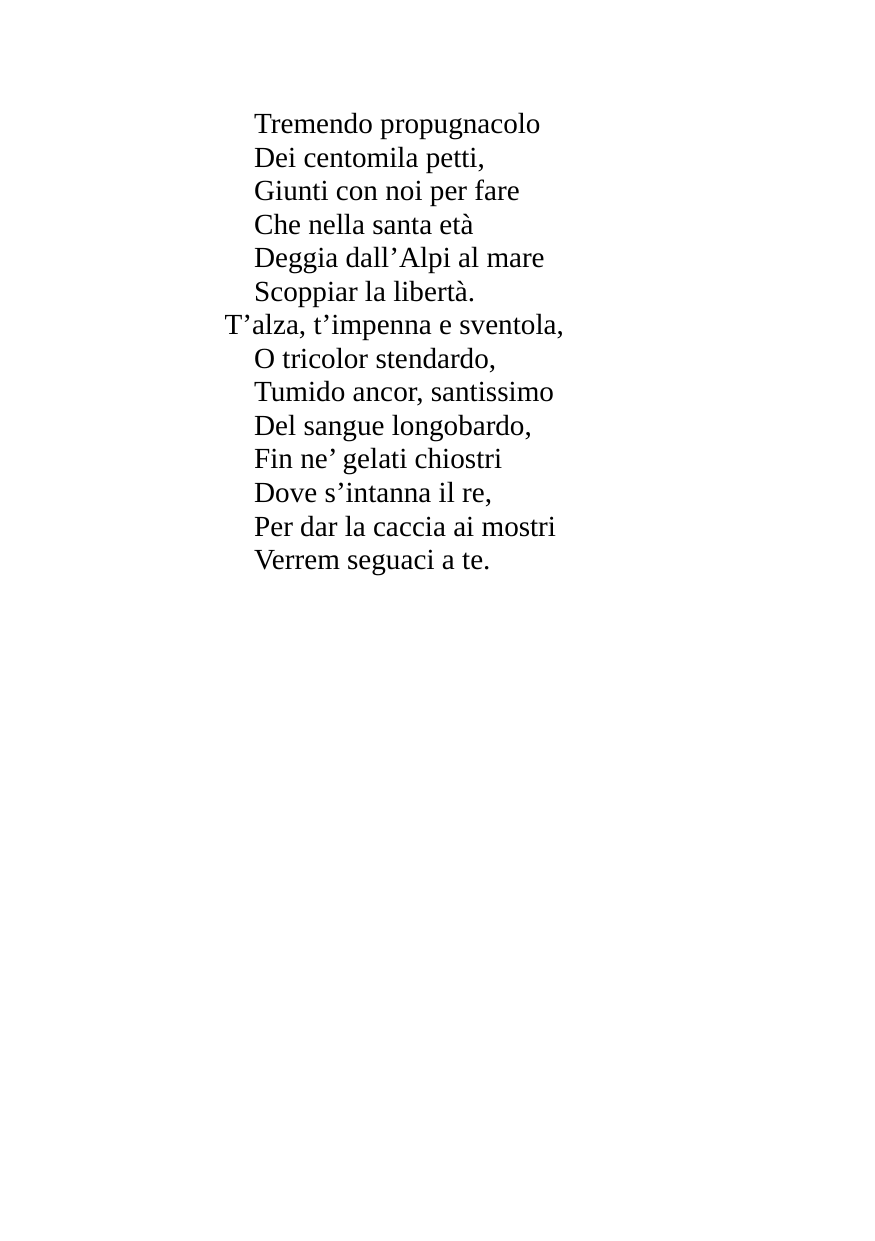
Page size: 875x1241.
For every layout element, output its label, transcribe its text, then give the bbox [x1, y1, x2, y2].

text T’alza, t’impenna e sventola, O tricolor stendardo, Tumido ancor, santissimo Del sangue longobardo, Fin ne’ gelati chiostri Dove s’intanna il re, Per dar la caccia ai mostri Verrem seguaci a te. [224, 307, 768, 576]
text Tremendo propugnacolo Dei centomila petti, Giunti con noi per fare Che nella santa età Deggia dall’Alpi al mare Scoppiar la libertà. [224, 106, 768, 307]
